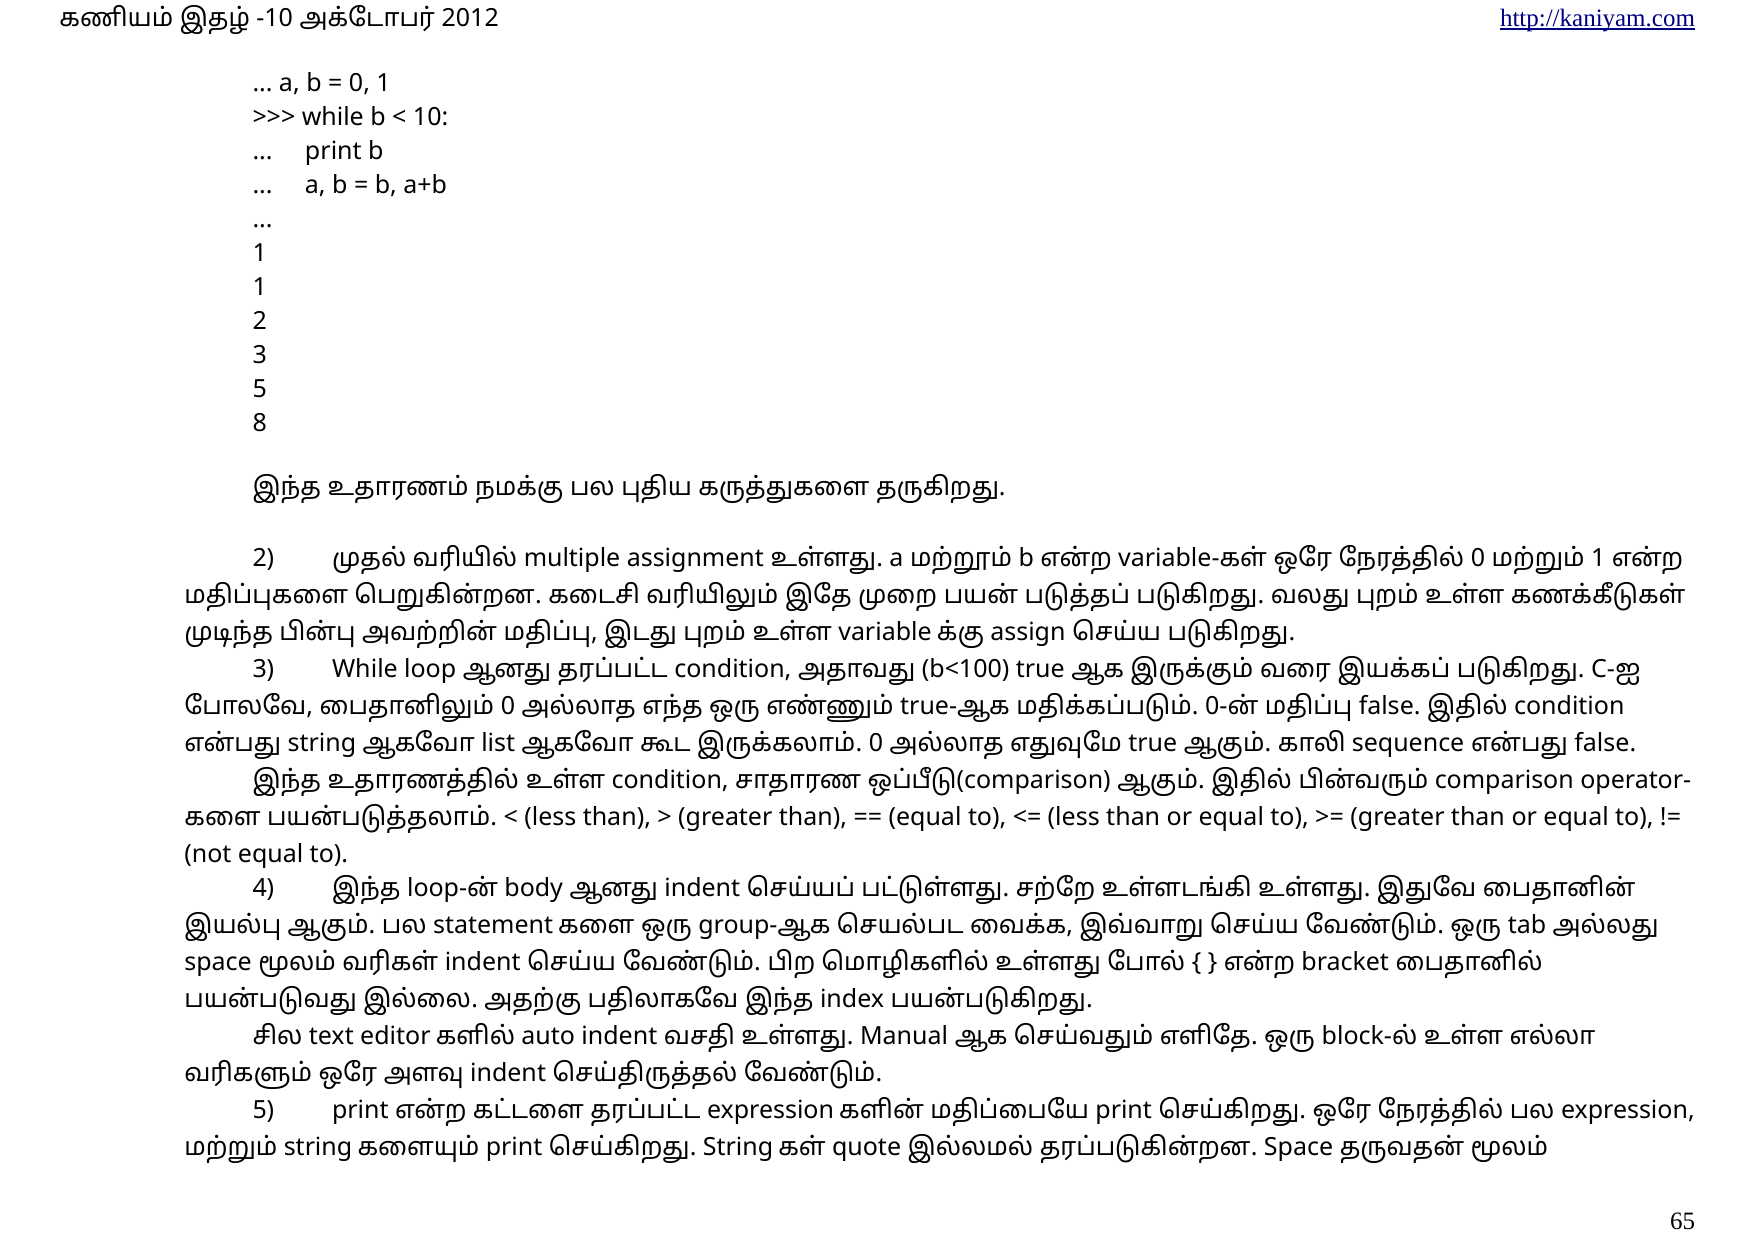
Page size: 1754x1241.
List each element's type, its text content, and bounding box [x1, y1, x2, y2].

text 1 [184, 235, 1695, 269]
list இந்த loop-ன் body ஆனது indent செய்யப் பட்டுள்ளது. சற்றே உள்ளடங்கி உள்ளது. இதுவே பைதானின் இயல்பு ஆகும். பல statementகளை ஒரு group-ஆக செயல்பட வைக்க, இவ்வாறு செய்ய வேண்டும். ஒரு tab அல்லது space மூலம் வரிகள் indent செய்ய வேண்டும். பிற மொழிகளில் உள்ளது போல் { } என்ற bracket பைதானில் பயன்படுவது இல்லை. அதற்கு பதிலாகவே இந்த index பயன்படுகிறது. [184, 869, 1695, 1017]
list While loop ஆனது தரப்பட்ட condition, அதாவது (b<100) true ஆக இருக்கும் வரை இயக்கப் படுகிறது. C-ஐ போலவே, பைதானிலும் 0 அல்லாத எந்த ஒரு எண்ணும் true-ஆக மதிக்கப்படும். 0-ன் மதிப்பு false. இதில் condition என்பது string ஆகவோ list ஆகவோ கூட இருக்கலாம். 0 அல்லாத எதுவுமே true ஆகும். காலி sequence என்பது false. [184, 651, 1695, 761]
text இந்த உதாரணம் நமக்கு பல புதிய கருத்துகளை தருகிறது. [184, 468, 1695, 506]
text ... print b [184, 132, 1695, 167]
text சில text editorகளில் auto indent வசதி உள்ளது. Manual ஆக செய்வதும் எளிதே. ஒரு block-ல் உள்ள எல்லா வரிகளும் ஒரே அளவு indent செய்திருத்தல் வேண்டும். [184, 1017, 1695, 1091]
text 8 [184, 405, 1695, 439]
text ... a, b = b, a+b [184, 167, 1695, 201]
text 2 [184, 303, 1695, 337]
text 5 [184, 371, 1695, 405]
text ... a, b = 0, 1 [184, 64, 1695, 98]
list print என்ற கட்டளை தரப்பட்ட expressionகளின் மதிப்பையே print செய்கிறது. ஒரே நேரத்தில் பல expression, மற்றும் stringகளையும் print செய்கிறது. Stringகள் quote இல்லமல் தரப்படுகின்றன. Space தருவதன் மூலம் [184, 1091, 1695, 1165]
text இந்த உதாரணத்தில் உள்ள condition, சாதாரண ஒப்பீடு(comparison) ஆகும். இதில் பின்வரும் comparison operator-களை பயன்படுத்தலாம். < (less than), > (greater than), == (equal to), <= (less than or equal to), >= (greater than or equal to), != (not equal to). [184, 761, 1695, 869]
text 1 [184, 269, 1695, 303]
text >>> while b < 10: [184, 98, 1695, 132]
text 3 [184, 337, 1695, 371]
text ... [184, 201, 1695, 235]
list முதல் வரியில் multiple assignment உள்ளது. a மற்றூம் b என்ற variable-கள் ஒரே நேரத்தில் 0 மற்றும் 1 என்ற மதிப்புகளை பெறுகின்றன. கடைசி வரியிலும் இதே முறை பயன் படுத்தப் படுகிறது. வலது புறம் உள்ள கணக்கீடுகள் முடிந்த பின்பு அவற்றின் மதிப்பு, இடது புறம் உள்ள variableக்கு assign செய்ய படுகிறது. [184, 539, 1695, 651]
